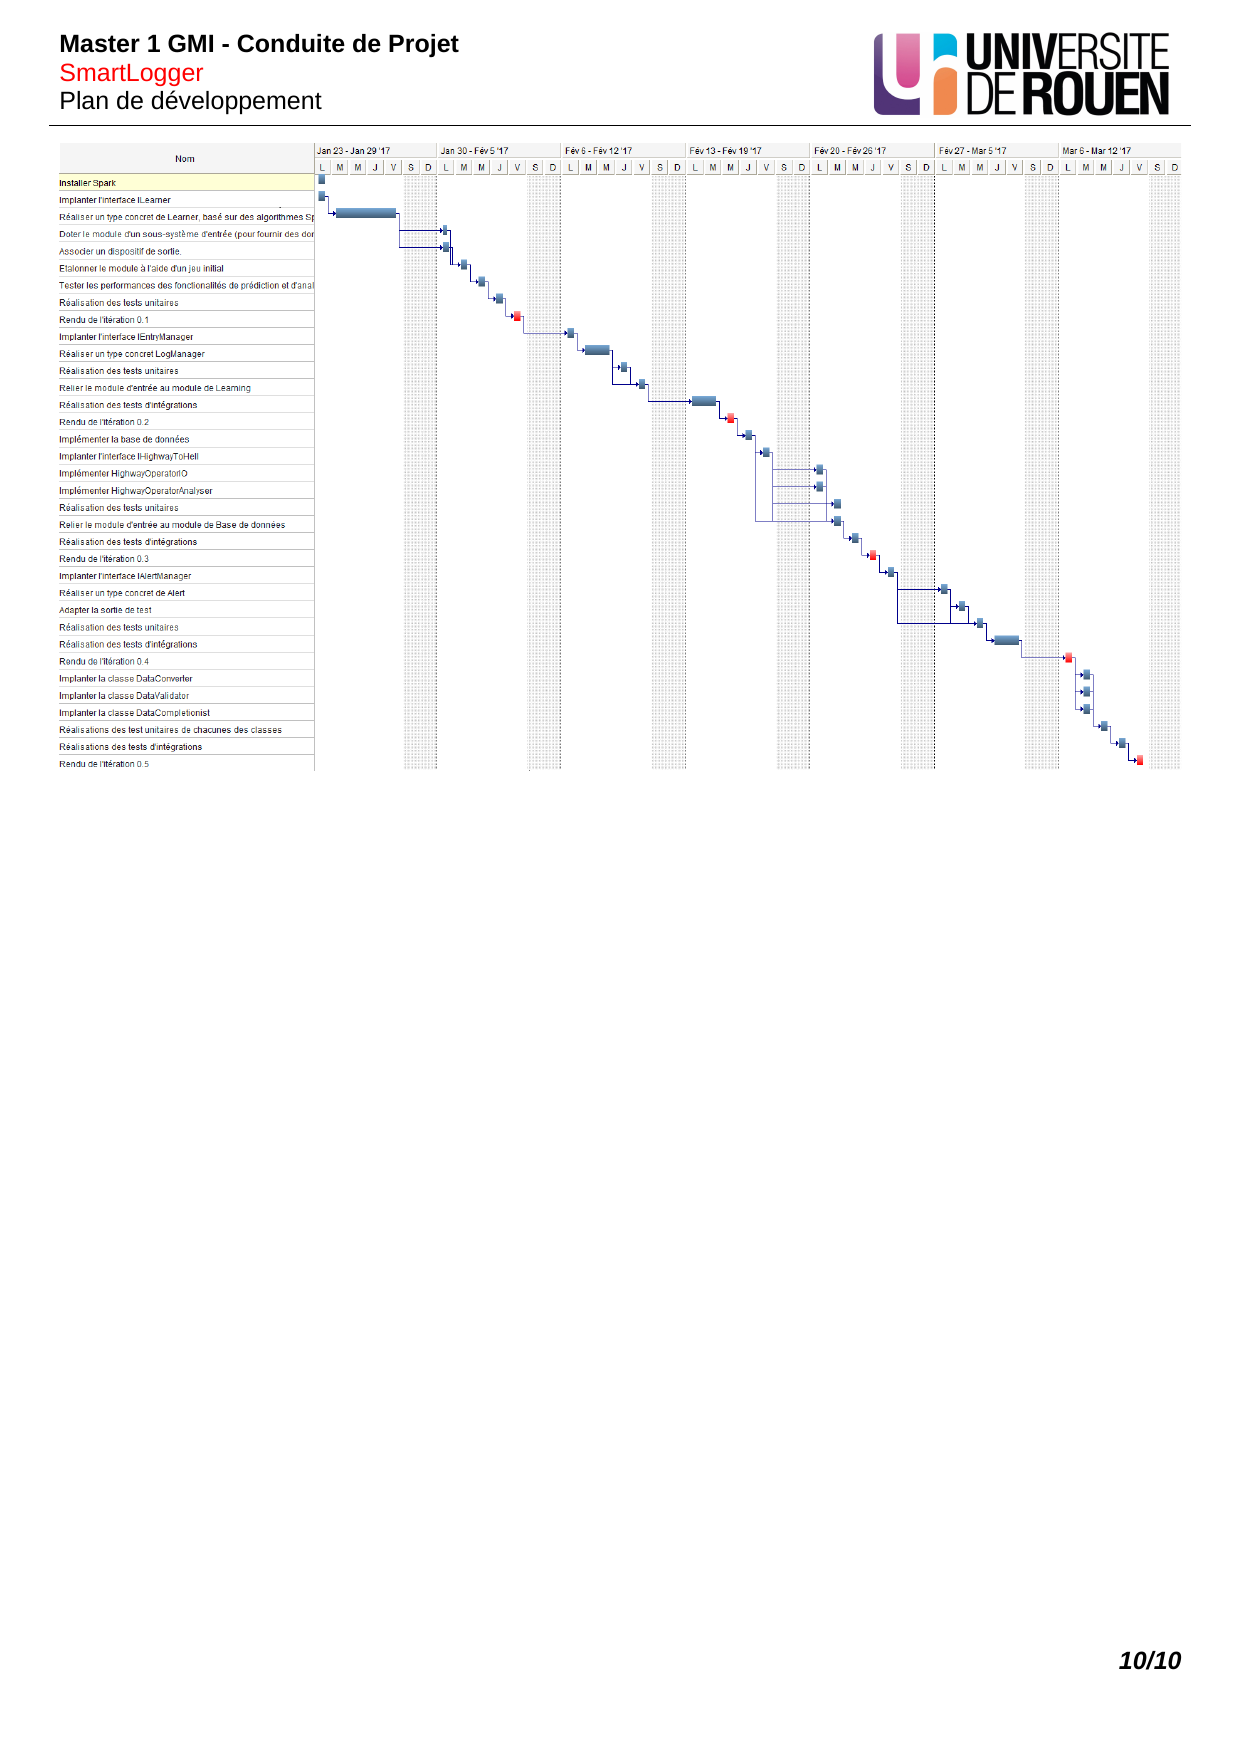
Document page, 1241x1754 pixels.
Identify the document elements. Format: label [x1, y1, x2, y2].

picture [59, 143, 1182, 771]
picture [872, 32, 1170, 118]
